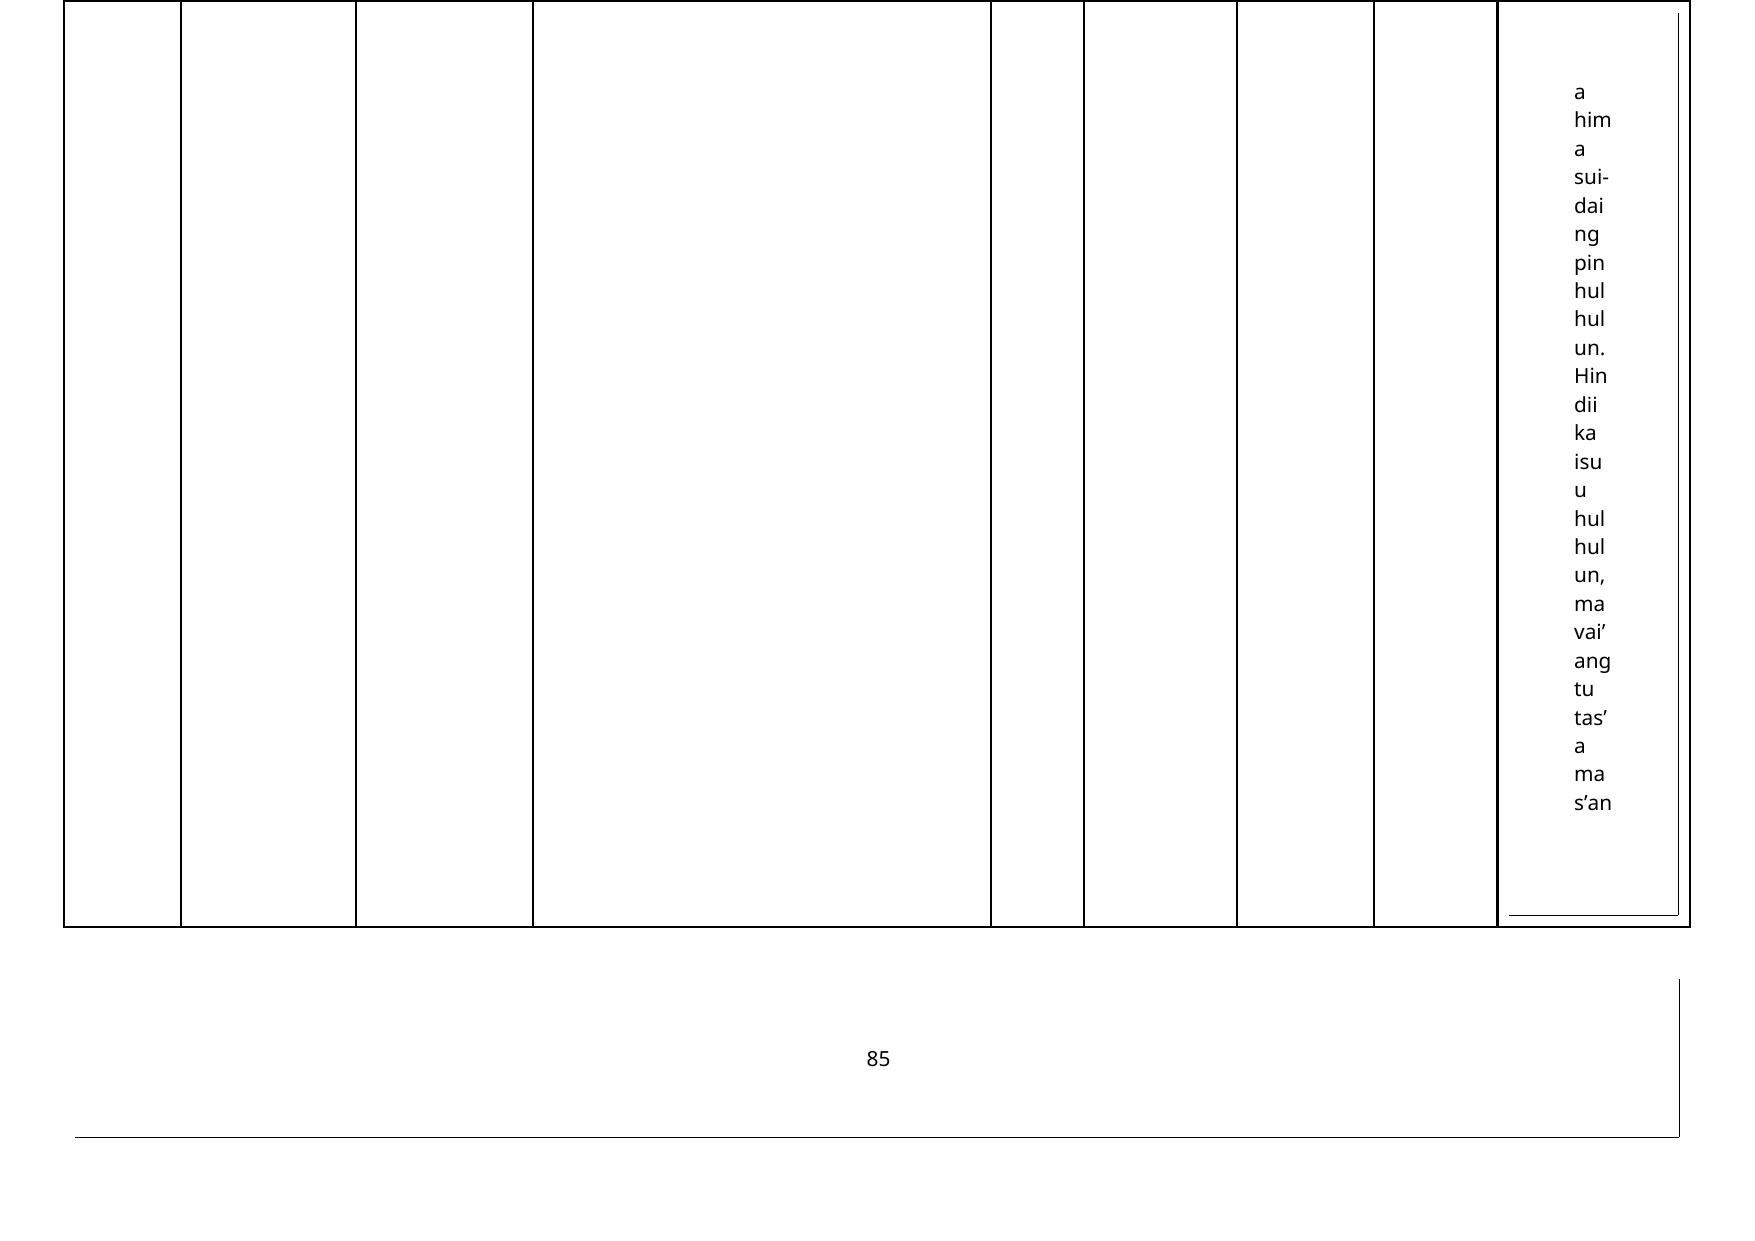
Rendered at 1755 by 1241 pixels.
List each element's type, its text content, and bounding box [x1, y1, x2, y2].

table_cell [1238, 2, 1373, 926]
table_cell [1085, 2, 1236, 926]
table_cell [1375, 2, 1496, 926]
table_cell [65, 2, 180, 926]
table_cell [357, 2, 532, 926]
table_cell [534, 2, 990, 926]
table_cell [182, 2, 355, 926]
table_cell a hima sui-daing pinhulhulun. Hindii ka isuu hulhul un, mavai’ang tu tas’a mas’an [1499, 2, 1689, 926]
table_cell [992, 2, 1083, 926]
